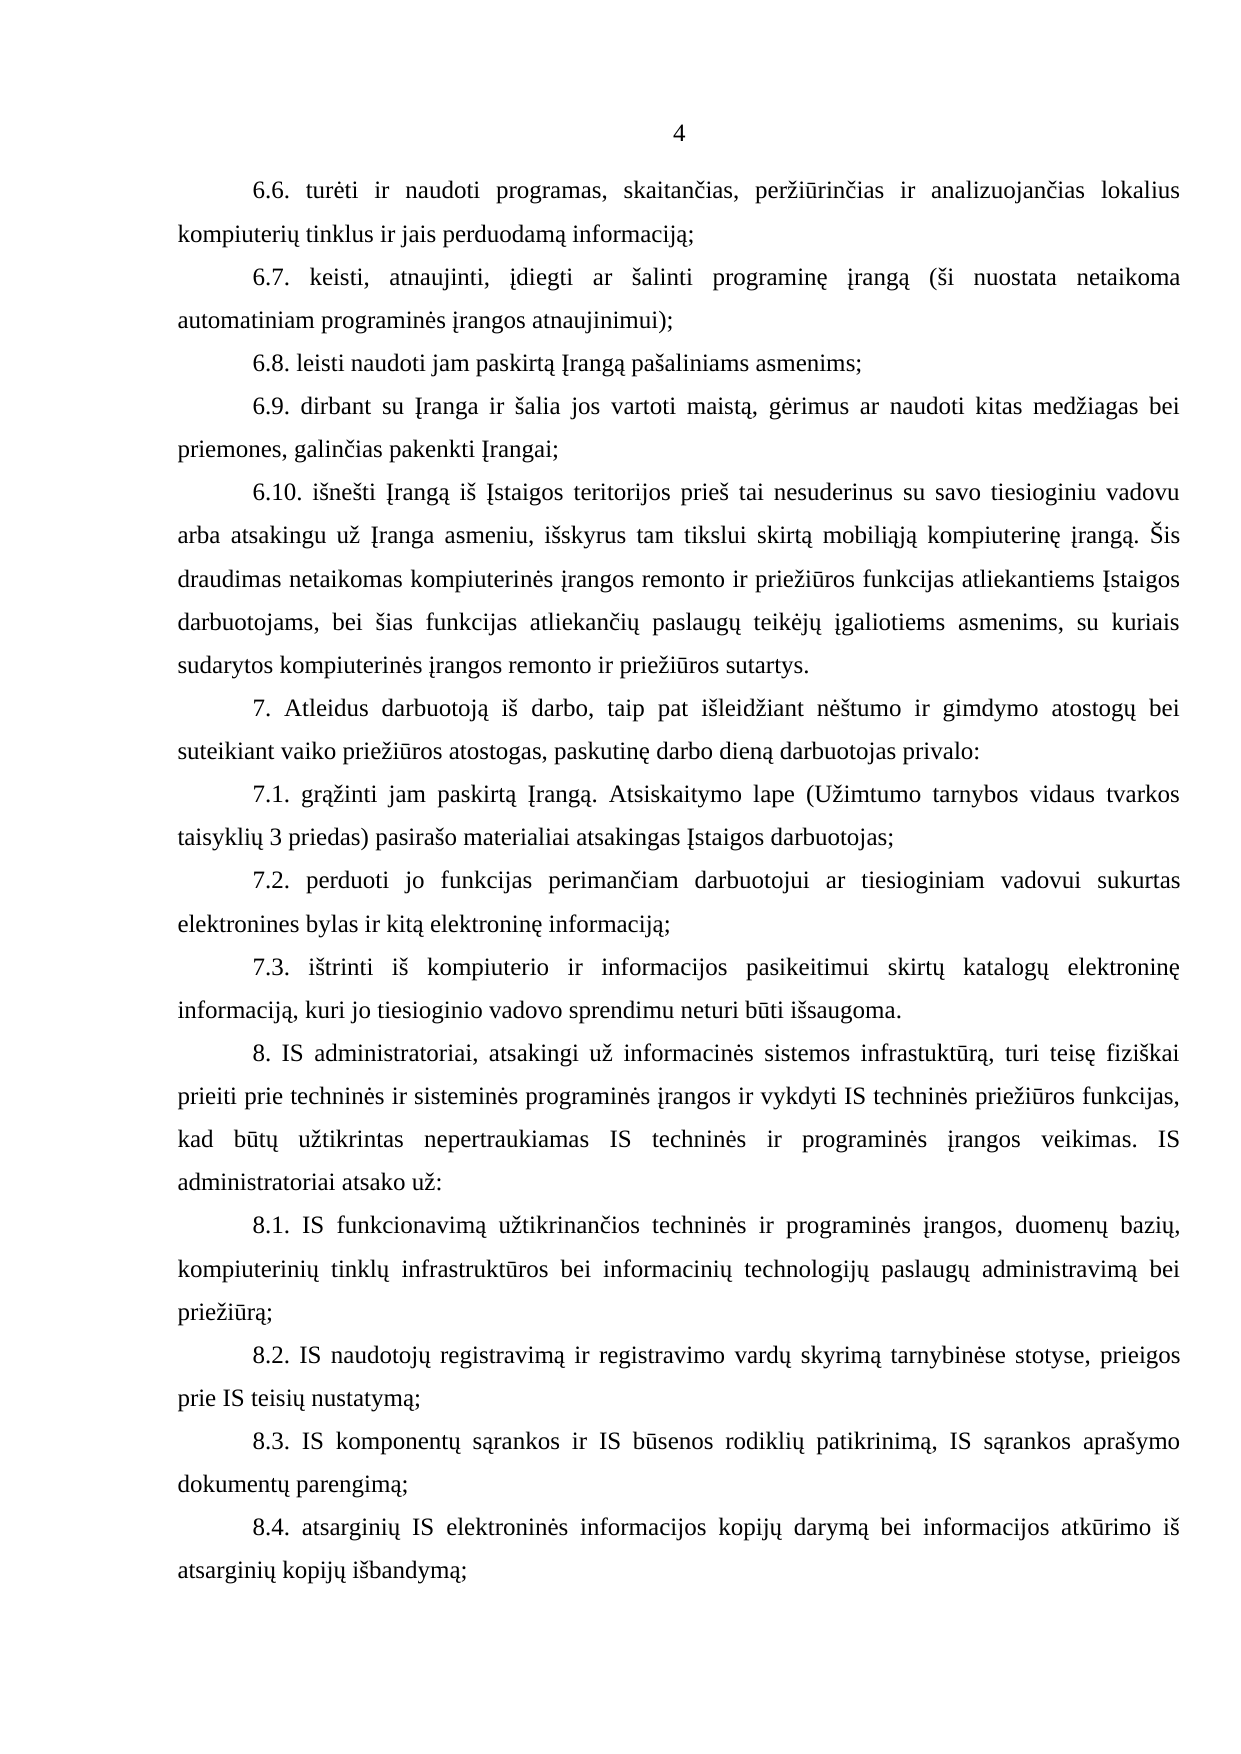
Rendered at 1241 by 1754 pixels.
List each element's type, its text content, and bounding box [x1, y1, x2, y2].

text 8.1. IS funkcionavimą užtikrinančios techninės ir programinės įrangos, duomenų bazių, kompiuterinių tinklų infrastruktūros bei informacinių technologijų paslaugų administravimą bei priežiūrą; [177, 1211, 1181, 1326]
text 8.2. IS naudotojų registravimą ir registravimo vardų skyrimą tarnybinėse stotyse, prieigos prie IS teisių nustatymą; [177, 1340, 1181, 1412]
text 8. IS administratoriai, atsakingi už informacinės sistemos infrastuktūrą, turi teisę fiziškai prieiti prie techninės ir sisteminės programinės įrangos ir vykdyti IS techninės priežiūros funkcijas, kad būtų užtikrintas nepertraukiamas IS techninės ir programinės įrangos veikimas. IS administratoriai atsako už: [177, 1038, 1181, 1196]
text 6.10. išnešti Įrangą iš Įstaigos teritorijos prieš tai nesuderinus su savo tiesioginiu vadovu arba atsakingu už Įranga asmeniu, išskyrus tam tikslui skirtą mobiliąją kompiuterinę įrangą. Šis draudimas netaikomas kompiuterinės įrangos remonto ir priežiūros funkcijas atliekantiems Įstaigos darbuotojams, bei šias funkcijas atliekančių paslaugų teikėjų įgaliotiems asmenims, su kuriais sudarytos kompiuterinės įrangos remonto ir priežiūros sutartys. [177, 477, 1181, 679]
text 6.7. keisti, atnaujinti, įdiegti ar šalinti programinę įrangą (ši nuostata netaikoma automatiniam programinės įrangos atnaujinimui); [177, 262, 1181, 334]
text 6.9. dirbant su Įranga ir šalia jos vartoti maistą, gėrimus ar naudoti kitas medžiagas bei priemones, galinčias pakenkti Įrangai; [177, 391, 1181, 463]
text 7.3. ištrinti iš kompiuterio ir informacijos pasikeitimui skirtų katalogų elektroninę informaciją, kuri jo tiesioginio vadovo sprendimu neturi būti išsaugoma. [177, 952, 1181, 1024]
text 6.8. leisti naudoti jam paskirtą Įrangą pašaliniams asmenims; [177, 348, 1181, 377]
text 8.3. IS komponentų sąrankos ir IS būsenos rodiklių patikrinimą, IS sąrankos aprašymo dokumentų parengimą; [177, 1426, 1181, 1498]
text 8.4. atsarginių IS elektroninės informacijos kopijų darymą bei informacijos atkūrimo iš atsarginių kopijų išbandymą; [177, 1512, 1181, 1584]
text 7.2. perduoti jo funkcijas perimančiam darbuotojui ar tiesioginiam vadovui sukurtas elektronines bylas ir kitą elektroninę informaciją; [177, 866, 1181, 937]
text 6.6. turėti ir naudoti programas, skaitančias, peržiūrinčias ir analizuojančias lokalius kompiuterių tinklus ir jais perduodamą informaciją; [177, 176, 1181, 247]
text 7. Atleidus darbuotoją iš darbo, taip pat išleidžiant nėštumo ir gimdymo atostogų bei suteikiant vaiko priežiūros atostogas, paskutinę darbo dieną darbuotojas privalo: [177, 693, 1181, 765]
text 7.1. grąžinti jam paskirtą Įrangą. Atsiskaitymo lape (Užimtumo tarnybos vidaus tvarkos taisyklių 3 priedas) pasirašo materialiai atsakingas Įstaigos darbuotojas; [177, 779, 1181, 851]
